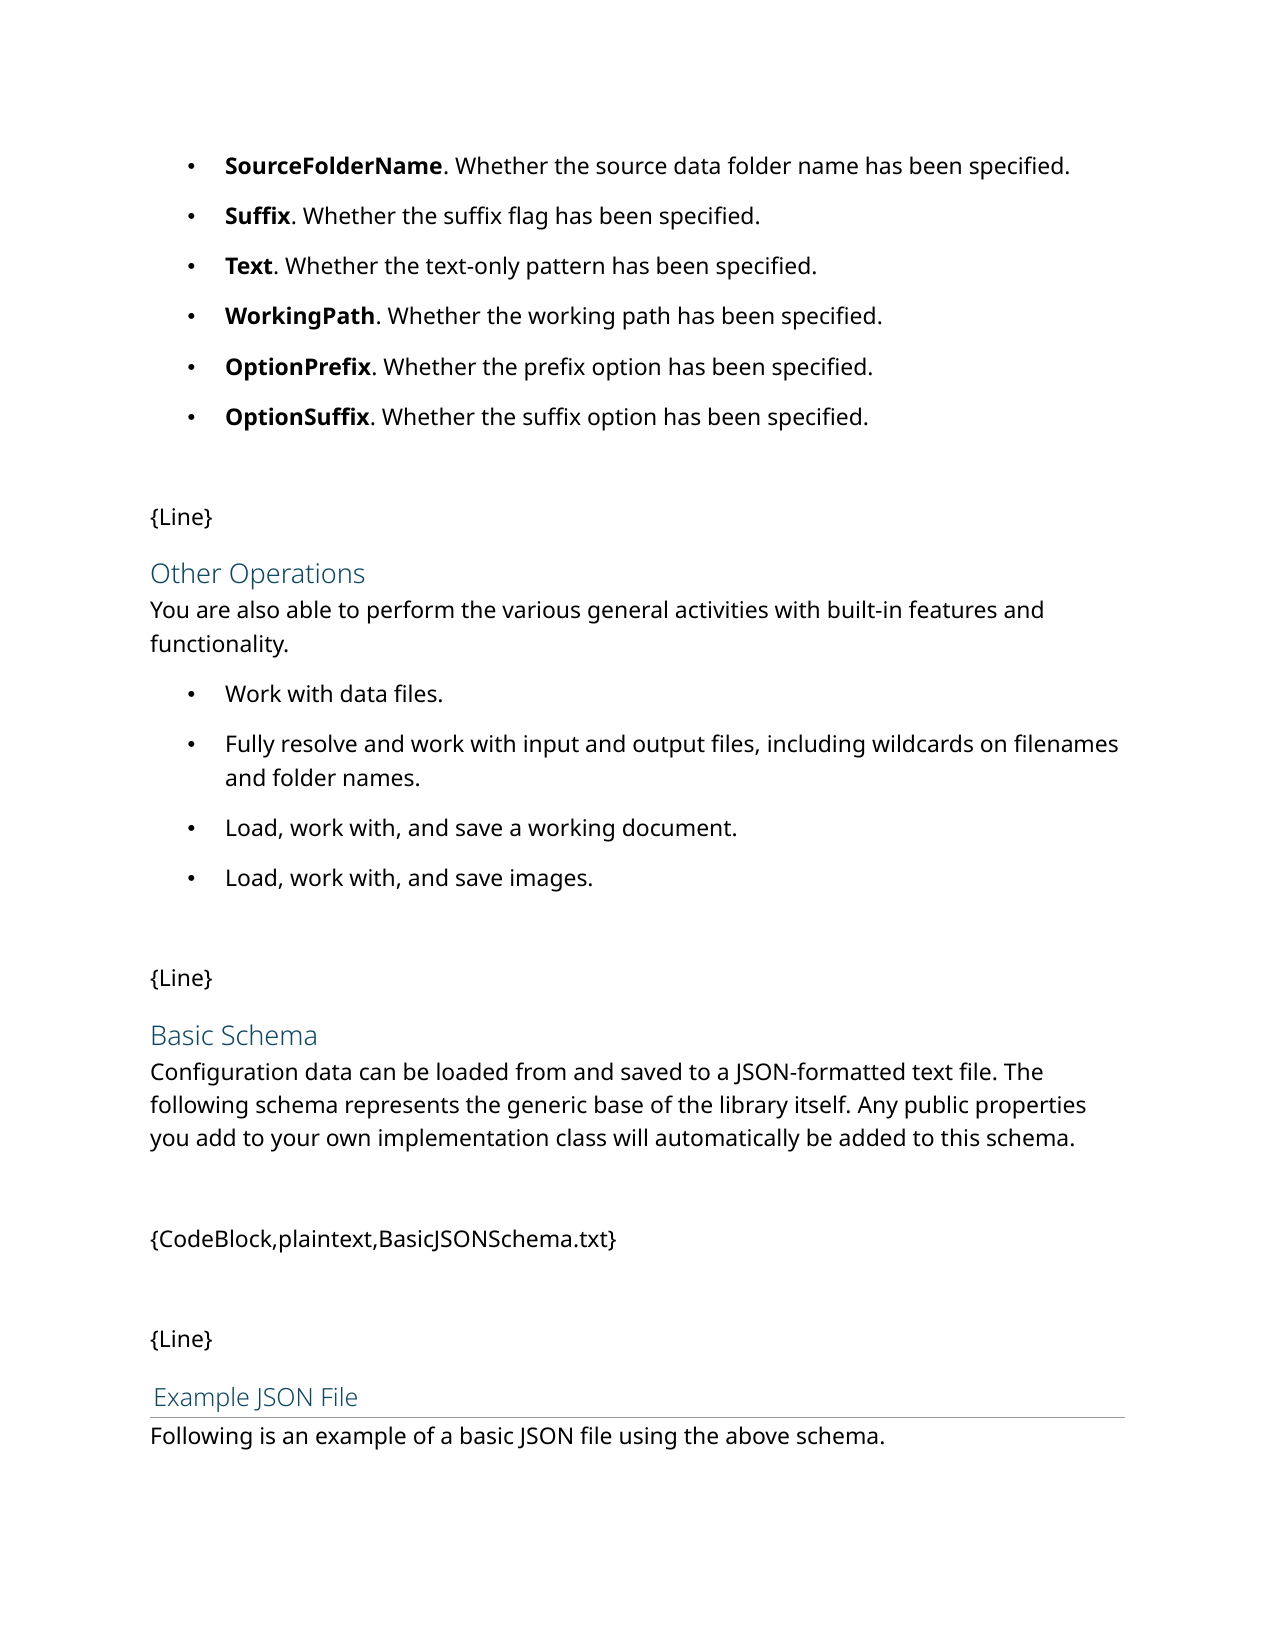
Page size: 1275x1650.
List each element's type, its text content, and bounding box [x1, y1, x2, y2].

text You are also able to perform the various general activities with built-in features and functionality. [150, 594, 1125, 659]
text {Line} [150, 1323, 1125, 1354]
text Following is an example of a basic JSON file using the above schema. [150, 1419, 1125, 1451]
list Fully resolve and work with input and output files, including wildcards on filenames and folder names. [187, 728, 1125, 793]
list WorkingPath. Whether the working path has been specified. [187, 300, 1125, 332]
text Configuration data can be loaded from and saved to a JSON-formatted text file. The following schema represents the generic base of the library itself. Any public properties you add to your own implementation class will automatically be added to this schema. [150, 1056, 1125, 1154]
text {Line} [150, 962, 1125, 993]
list Load, work with, and save a working document. [187, 812, 1125, 843]
list OptionSuffix. Whether the suffix option has been specified. [187, 401, 1125, 432]
list Text. Whether the text-only pattern has been specified. [187, 250, 1125, 281]
list Load, work with, and save images. [187, 862, 1125, 893]
list Suffix. Whether the suffix flag has been specified. [187, 200, 1125, 231]
list SourceFolderName. Whether the source data folder name has been specified. [187, 150, 1125, 181]
subtitle Example JSON File [150, 1377, 1125, 1417]
subtitle Basic Schema [150, 1016, 1125, 1053]
text {CodeBlock,plaintext,BasicJSONSchema.txt} [150, 1223, 1125, 1254]
list Work with data files. [187, 678, 1125, 709]
subtitle Other Operations [150, 555, 1125, 592]
list OptionPrefix. Whether the prefix option has been specified. [187, 350, 1125, 382]
text {Line} [150, 501, 1125, 532]
